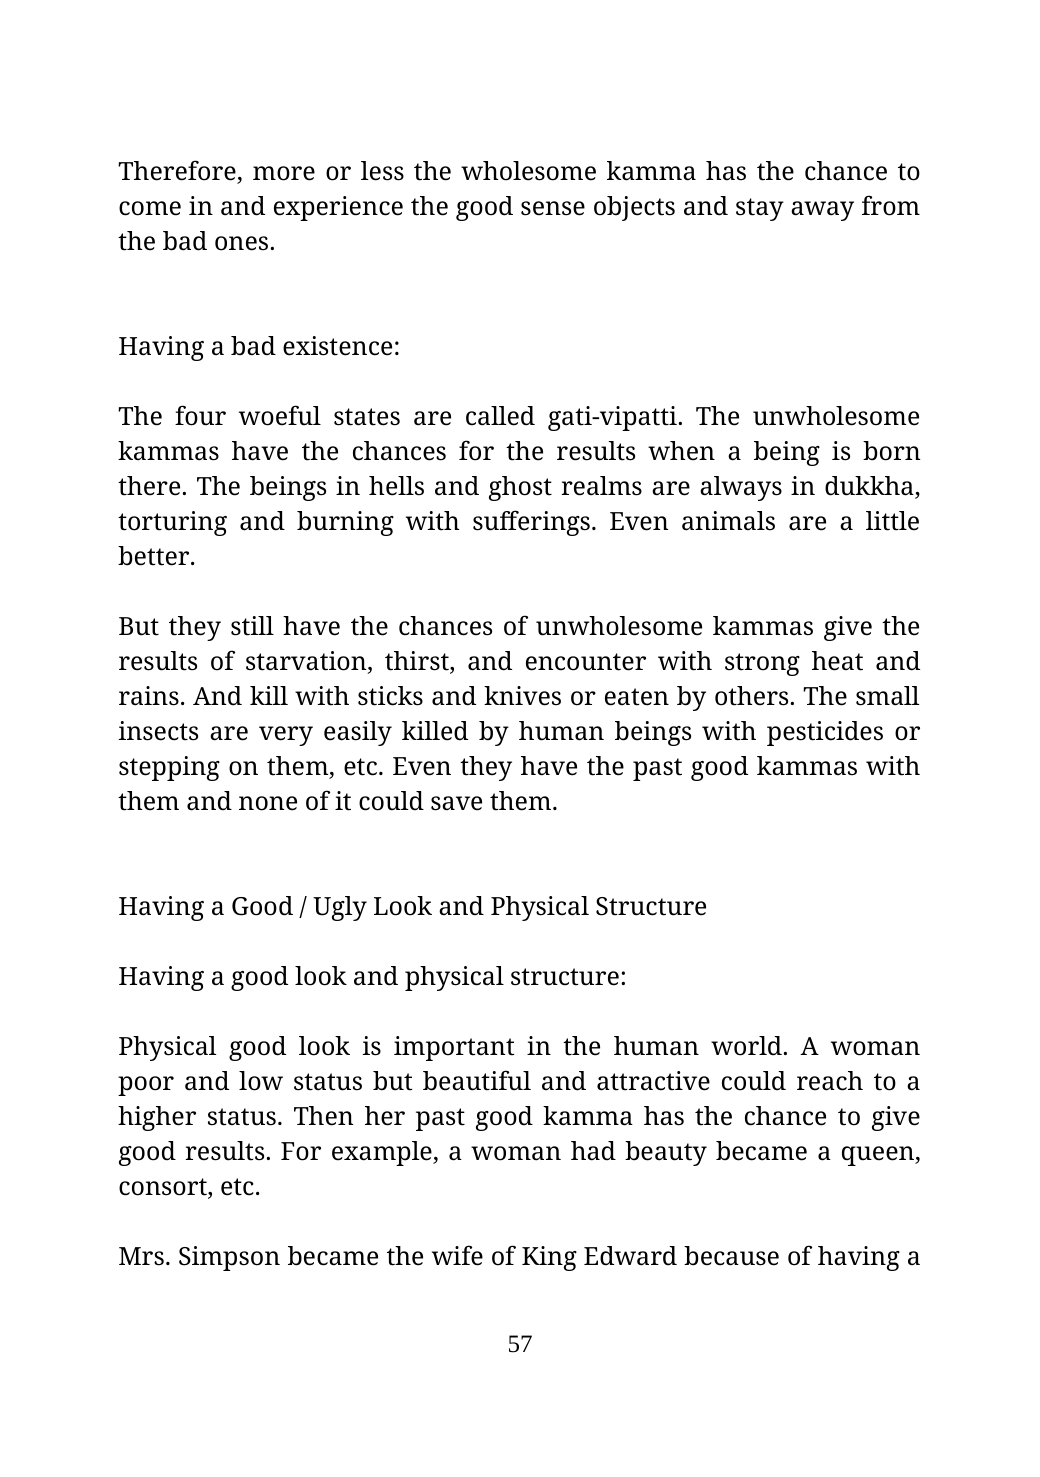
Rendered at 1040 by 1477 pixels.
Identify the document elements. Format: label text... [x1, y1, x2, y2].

text Therefore, more or less the wholesome kamma has the chance to come in and experience the good sense objects and stay away from the bad ones. Having a bad existence: The four woeful states are called gati-vipatti. The unwholesome kammas have the chances for the results when a being is born there. The beings in hells and ghost realms are always in dukkha, torturing and burning with sufferings. Even animals are a little better. But they still have the chances of unwholesome kammas give the results of starvation, thirst, and encounter with strong heat and rains. And kill with sticks and knives or eaten by others. The small insects are very easily killed by human beings with pesticides or stepping on them, etc. Even they have the past good kammas with them and none of it could save them. [118, 118, 922, 818]
text Physical good look is important in the human world. A woman poor and low status but beautiful and attractive could reach to a higher status. Then her past good kamma has the chance to give good results. For example, a woman had beauty became a queen, consort, etc. Mrs. Simpson became the wife of King Edward because of having a [118, 1028, 922, 1273]
text Having a good look and physical structure: [118, 958, 922, 993]
text Having a Good / Ugly Look and Physical Structure [118, 888, 922, 923]
